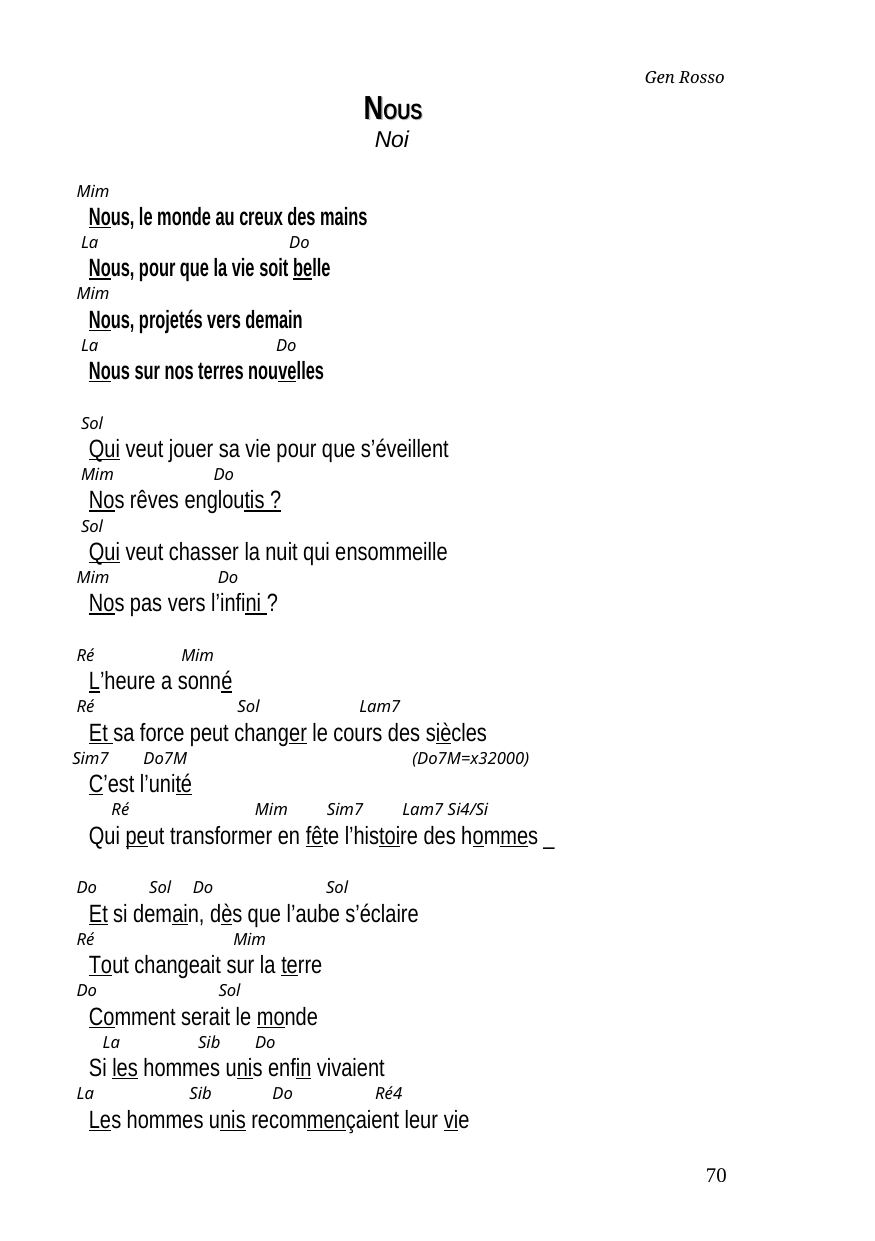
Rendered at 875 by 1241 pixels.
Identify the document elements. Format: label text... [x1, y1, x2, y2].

text Nous, projetés vers demain [89, 305, 726, 333]
text Do Sol [59, 979, 726, 1002]
text Ré Sol Lam7 [59, 695, 726, 718]
text La Sib Do [59, 1030, 726, 1053]
text Les hommes unis recommençaient leur vie [89, 1104, 726, 1133]
text Comment serait le monde [89, 1002, 726, 1030]
text Nous sur nos terres nouvelles [89, 356, 726, 385]
text Tout changeait sur la terre [89, 950, 726, 979]
text Qui peut transformer en fête l’histoire des hommes _ [89, 821, 726, 849]
text Mim Do [59, 463, 726, 485]
text Gen Rosso [59, 65, 726, 88]
subtitle Nous [59, 88, 726, 126]
text Mim [59, 179, 726, 202]
text Nous, pour que la vie soit belle [89, 253, 726, 282]
text Qui veut jouer sa vie pour que s’éveillent [89, 434, 726, 463]
text Si les hommes unis enfin vivaient [89, 1053, 726, 1082]
text Nos pas vers l’infini ? [89, 588, 726, 617]
text Nous, le monde au creux des mains [89, 202, 726, 231]
text Do Sol Do Sol [59, 876, 726, 899]
text Ré Mim [59, 927, 726, 950]
list Noi [59, 126, 726, 153]
text Mim [59, 282, 726, 305]
text La Do [59, 333, 726, 356]
text Sim7 Do7M (Do7M=x32000) [59, 747, 726, 769]
text C’est l’unité [89, 769, 726, 798]
text Ré Mim [59, 644, 726, 666]
text Et si demain, dès que l’aube s’éclaire [89, 899, 726, 927]
text L’heure a sonné [89, 666, 726, 695]
text Qui veut chasser la nuit qui ensommeille [89, 537, 726, 566]
text Ré Mim Sim7 Lam7 Si4/Si [59, 798, 726, 821]
text Nos rêves engloutis ? [89, 485, 726, 514]
text Mim Do [59, 566, 726, 588]
text Et sa force peut changer le cours des siècles [89, 718, 726, 747]
text Sol [59, 514, 726, 537]
text La Do [59, 231, 726, 253]
text Sol [59, 411, 726, 434]
text La Sib Do Ré4 [59, 1082, 726, 1104]
